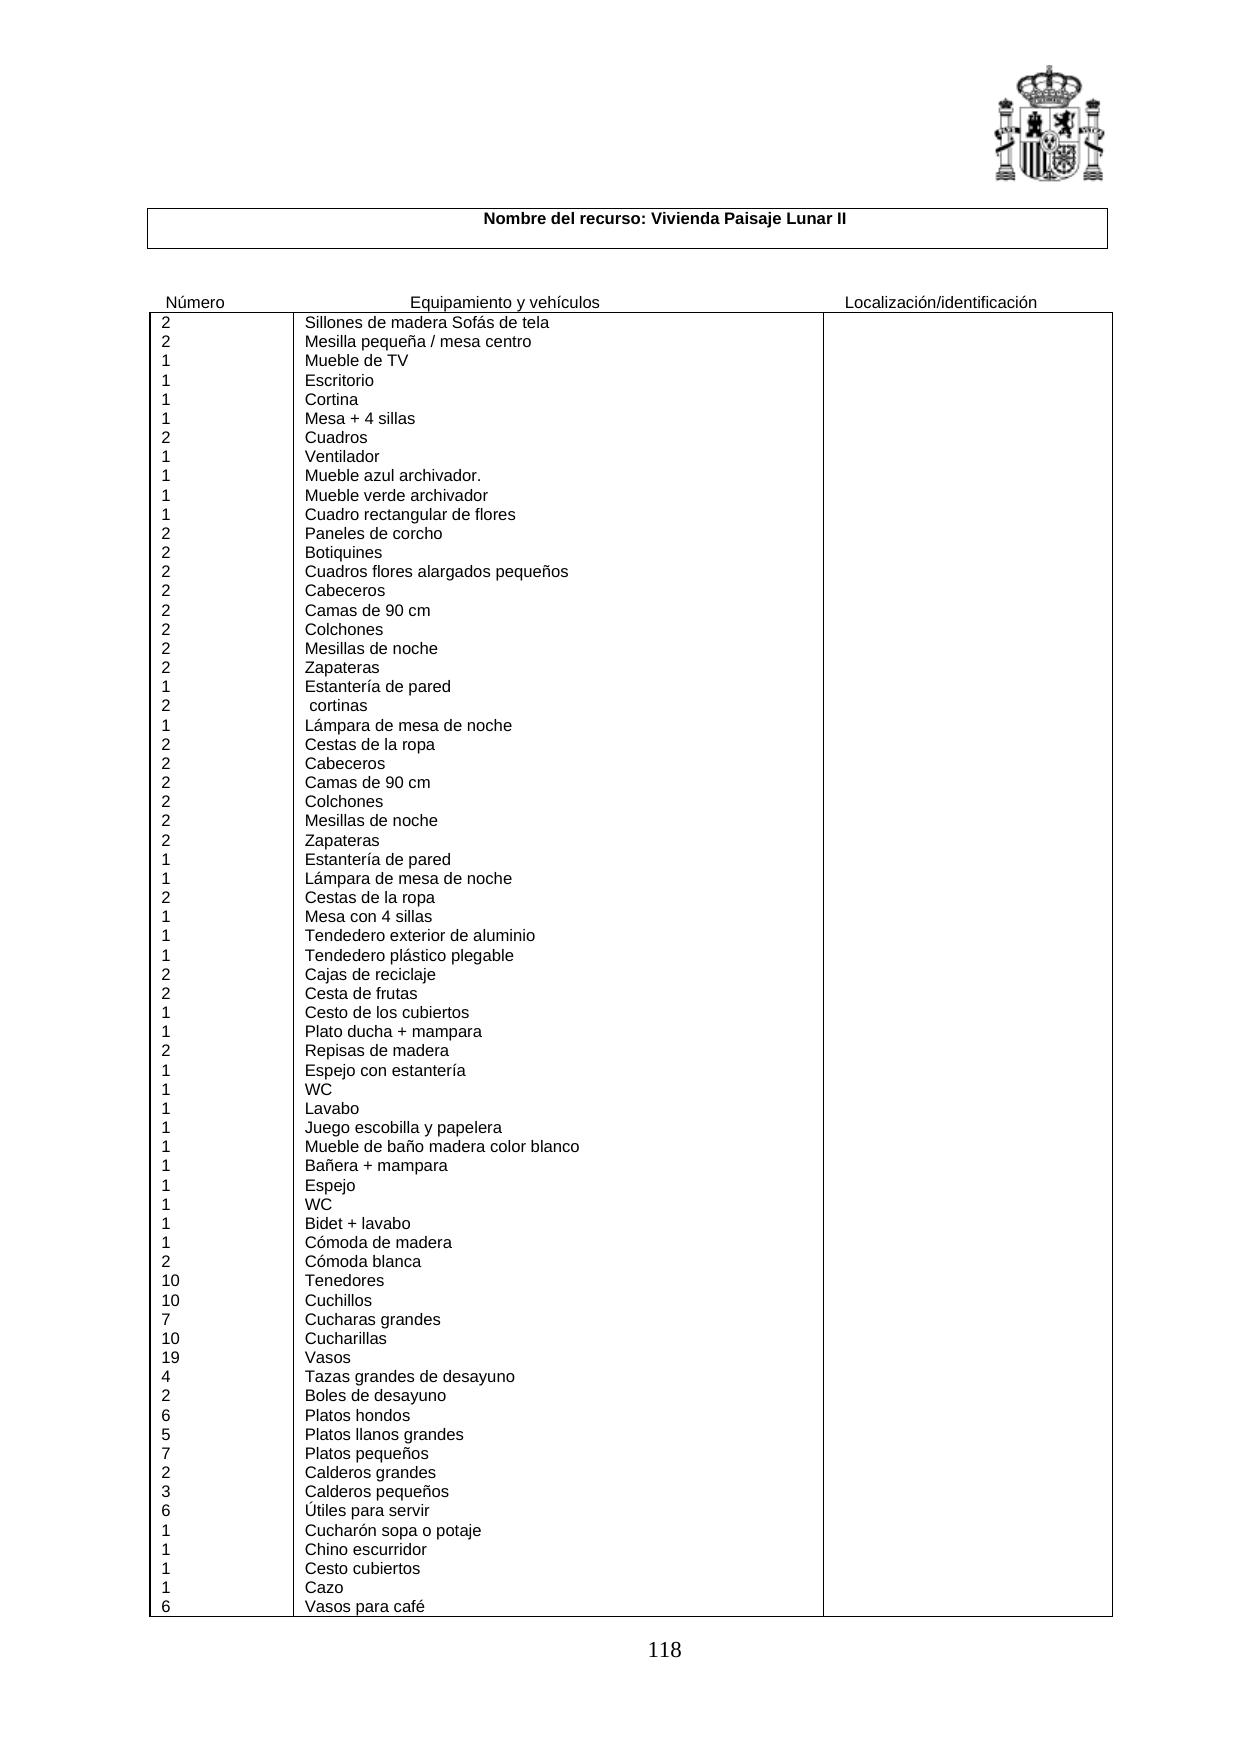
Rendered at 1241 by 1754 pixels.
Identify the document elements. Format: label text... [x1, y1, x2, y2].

table_cell Sillones de madera Sofás de tela Mesilla pequeña / mesa centro Mueble de TV Escritorio Cortina Mesa + 4 sillas Cuadros Ventilador Mueble azul archivador. Mueble verde archivador Cuadro rectangular de flores Paneles de corcho Botiquines Cuadros flores alargados pequeños Cabeceros Camas de 90 cm Colchones Mesillas de noche Zapateras Estantería de pared cortinas Lámpara de mesa de noche Cestas de la ropa Cabeceros Camas de 90 cm Colchones Mesillas de noche Zapateras Estantería de pared Lámpara de mesa de noche Cestas de la ropa Mesa con 4 sillas Tendedero exterior de aluminio Tendedero plástico plegable Cajas de reciclaje Cesta de frutas Cesto de los cubiertos Plato ducha + mampara Repisas de madera Espejo con estantería WC Lavabo Juego escobilla y papelera Mueble de baño madera color blanco Bañera + mampara Espejo WC Bidet + lavabo Cómoda de madera Cómoda blanca Tenedores Cuchillos Cucharas grandes Cucharillas Vasos Tazas grandes de desayuno Boles de desayuno Platos hondos Platos llanos grandes Platos pequeños Calderos grandes Calderos pequeños Útiles para servir Cucharón sopa o potaje Chino escurridor Cesto cubiertos Cazo Vasos para café [294, 313, 823, 1616]
table_cell 2 2 1 1 1 1 2 1 1 1 1 2 2 2 2 2 2 2 2 1 2 1 2 2 2 2 2 2 1 1 2 1 1 1 2 2 1 1 2 1 1 1 1 1 1 1 1 1 1 2 10 10 7 10 19 4 2 6 5 7 2 3 6 1 1 1 1 6 [151, 313, 293, 1616]
table_header Número [154, 268, 297, 312]
table_header Localización/identificación [708, 268, 1116, 312]
table_header [150, 268, 154, 312]
table_cell [824, 313, 1112, 1616]
table_header Nombre del recurso: Vivienda Paisaje Lunar II [148, 209, 1107, 247]
table_header Equipamiento y vehículos [297, 268, 708, 312]
